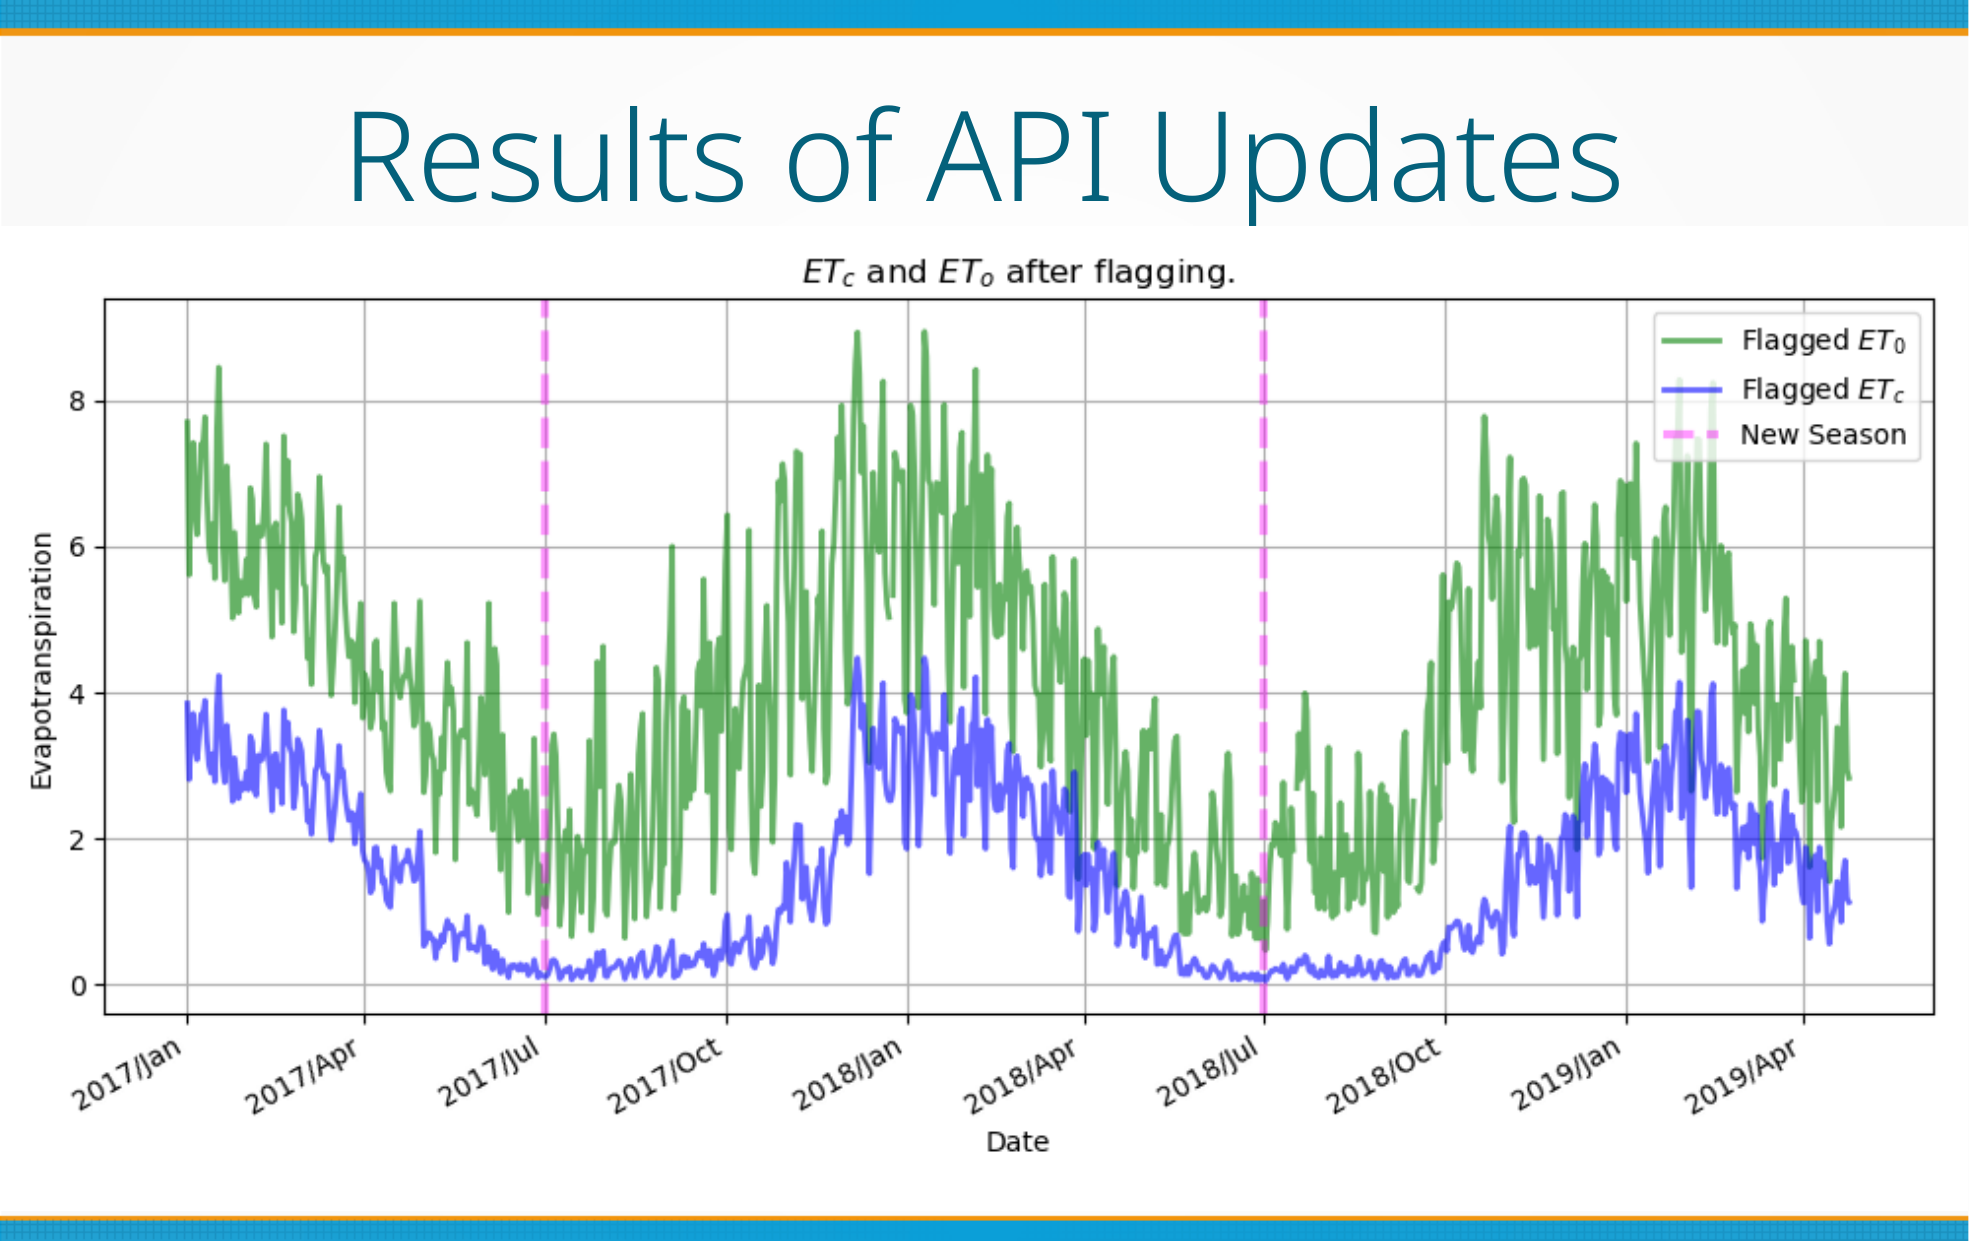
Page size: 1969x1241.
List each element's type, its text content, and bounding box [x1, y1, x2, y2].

title Results of API Updates [98, 49, 1870, 226]
picture [0, 0, 1969, 1241]
